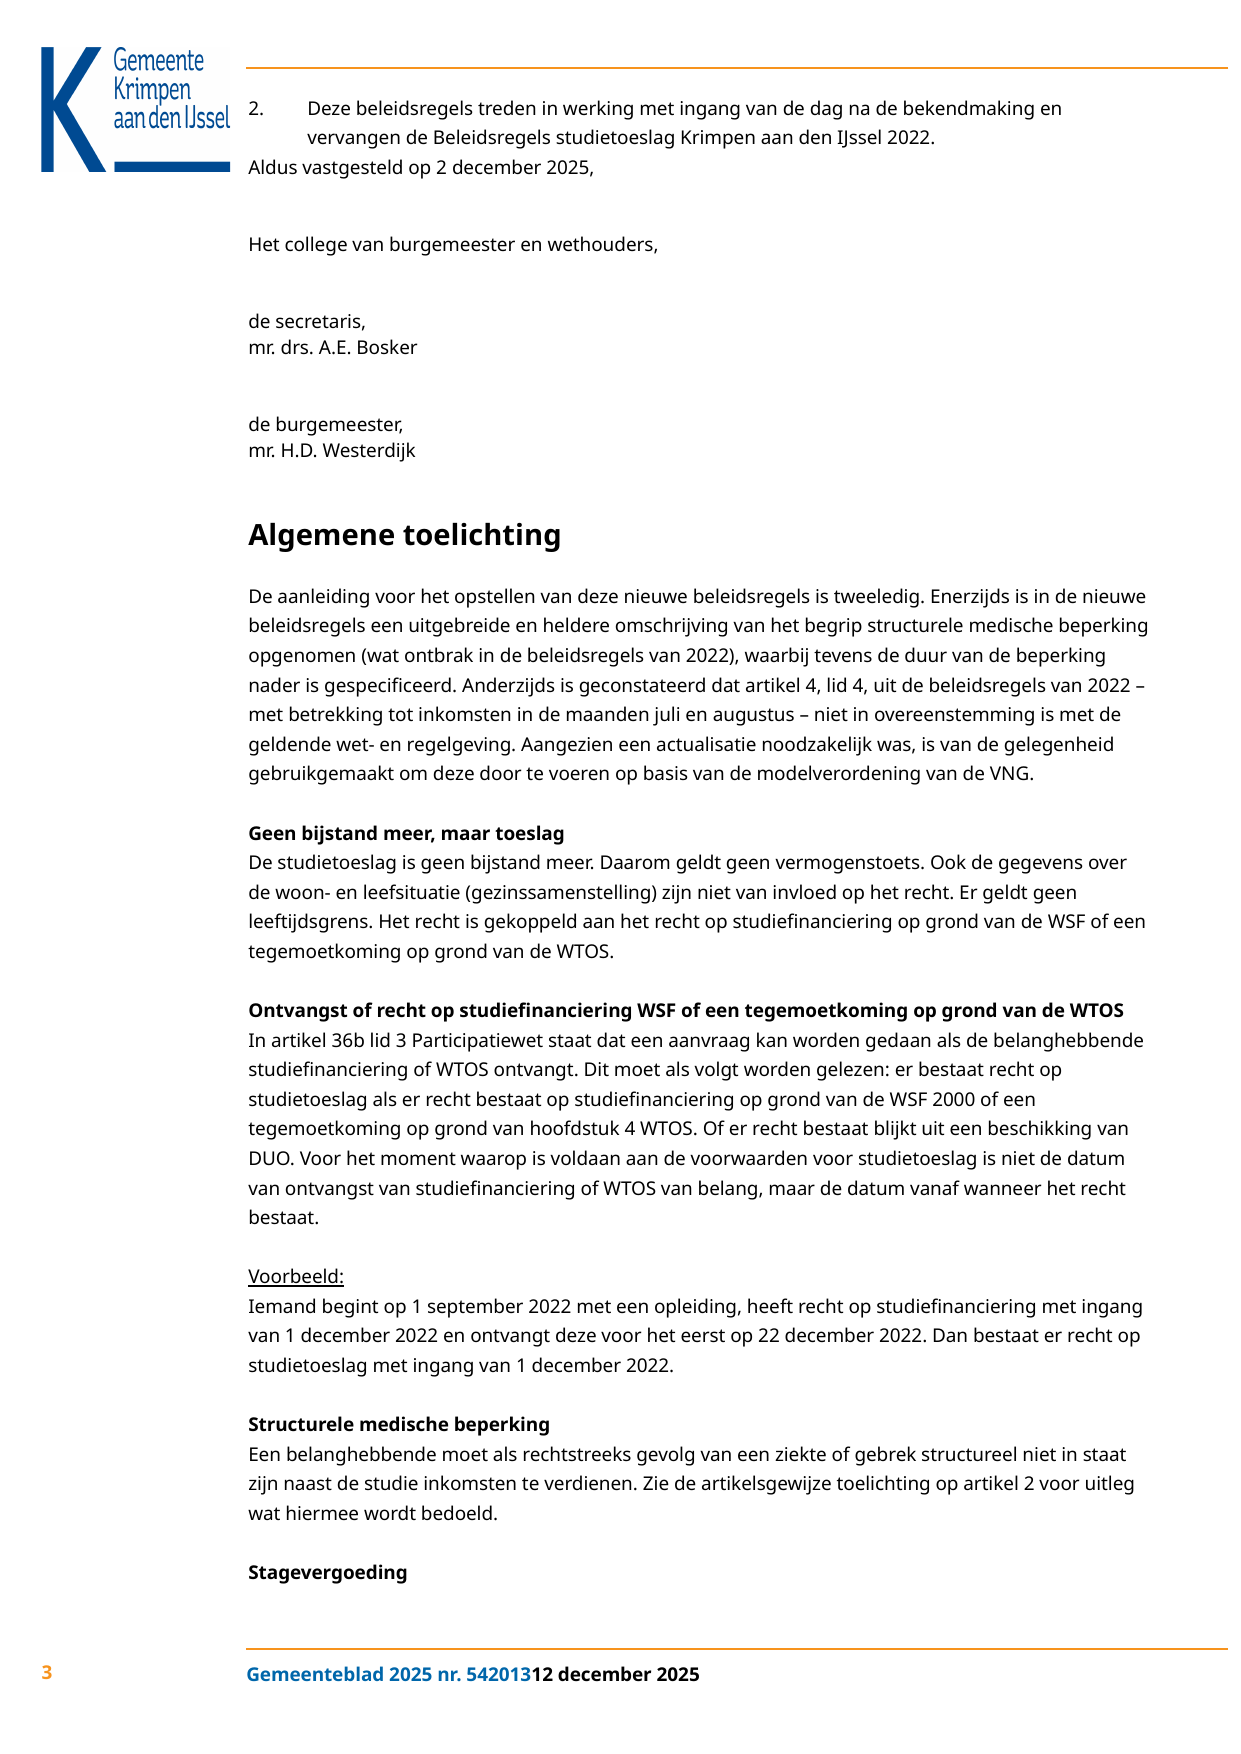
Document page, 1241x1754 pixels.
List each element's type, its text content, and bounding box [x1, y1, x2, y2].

text de burgemeester, [248, 411, 1152, 437]
text Het college van burgemeester en wethouders, [248, 231, 1152, 257]
text mr. H.D. Westerdijk [248, 437, 1152, 463]
text mr. drs. A.E. Bosker [248, 334, 1152, 360]
text Iemand begint op 1 september 2022 met een opleiding, heeft recht op studiefinanciering met ingang van 1 december 2022 en ontvangt deze voor het eerst op 22 december 2022. Dan bestaat er recht op studietoeslag met ingang van 1 december 2022. [248, 1293, 1152, 1378]
text Algemene toelichting [248, 514, 1152, 554]
text Structurele medische beperking [248, 1411, 1152, 1437]
text In artikel 36b lid 3 Participatiewet staat dat een aanvraag kan worden gedaan als de belanghebbende studiefinanciering of WTOS ontvangt. Dit moet als volgt worden gelezen: er bestaat recht op studietoeslag als er recht bestaat op studiefinanciering op grond van de WSF 2000 of een tegemoetkoming op grond van hoofdstuk 4 WTOS. Of er recht bestaat blijkt uit een beschikking van DUO. Voor het moment waarop is voldaan aan de voorwaarden voor studietoeslag is niet de datum van ontvangst van studiefinanciering of WTOS van belang, maar de datum vanaf wanneer het recht bestaat. [248, 1027, 1152, 1230]
text Voorbeeld: [248, 1263, 1152, 1289]
list Deze beleidsregels treden in werking met ingang van de dag na de bekendmaking en vervangen de Beleidsregels studietoeslag Krimpen aan den IJssel 2022. [248, 95, 1152, 150]
text De studietoeslag is geen bijstand meer. Daarom geldt geen vermogenstoets. Ook de gegevens over de woon- en leefsituatie (gezinssamenstelling) zijn niet van invloed op het recht. Er geldt geen leeftijdsgrens. Het recht is gekoppeld aan het recht op studiefinanciering op grond van de WSF of een tegemoetkoming op grond van de WTOS. [248, 849, 1152, 964]
text Ontvangst of recht op studiefinanciering WSF of een tegemoetkoming op grond van de WTOS [248, 997, 1152, 1023]
text Geen bijstand meer, maar toeslag [248, 820, 1152, 845]
text De aanleiding voor het opstellen van deze nieuwe beleidsregels is tweeledig. Enerzijds is in de nieuwe beleidsregels een uitgebreide en heldere omschrijving van het begrip structurele medische beperking opgenomen (wat ontbrak in de beleidsregels van 2022), waarbij tevens de duur van de beperking nader is gespecificeerd. Anderzijds is geconstateerd dat artikel 4, lid 4, uit de beleidsregels van 2022 – met betrekking tot inkomsten in de maanden juli en augustus – niet in overeenstemming is met de geldende wet- en regelgeving. Aangezien een actualisatie noodzakelijk was, is van de gelegenheid gebruikgemaakt om deze door te voeren op basis van de modelverordening van de VNG. [248, 583, 1152, 786]
text Stagevergoeding [248, 1559, 1152, 1585]
text de secretaris, [248, 308, 1152, 334]
text Aldus vastgesteld op 2 december 2025, [248, 154, 1152, 180]
text Een belanghebbende moet als rechtstreeks gevolg van een ziekte of gebrek structureel niet in staat zijn naast de studie inkomsten te verdienen. Zie de artikelsgewijze toelichting op artikel 2 voor uitleg wat hiermee wordt bedoeld. [248, 1441, 1152, 1526]
picture [41, 47, 231, 172]
